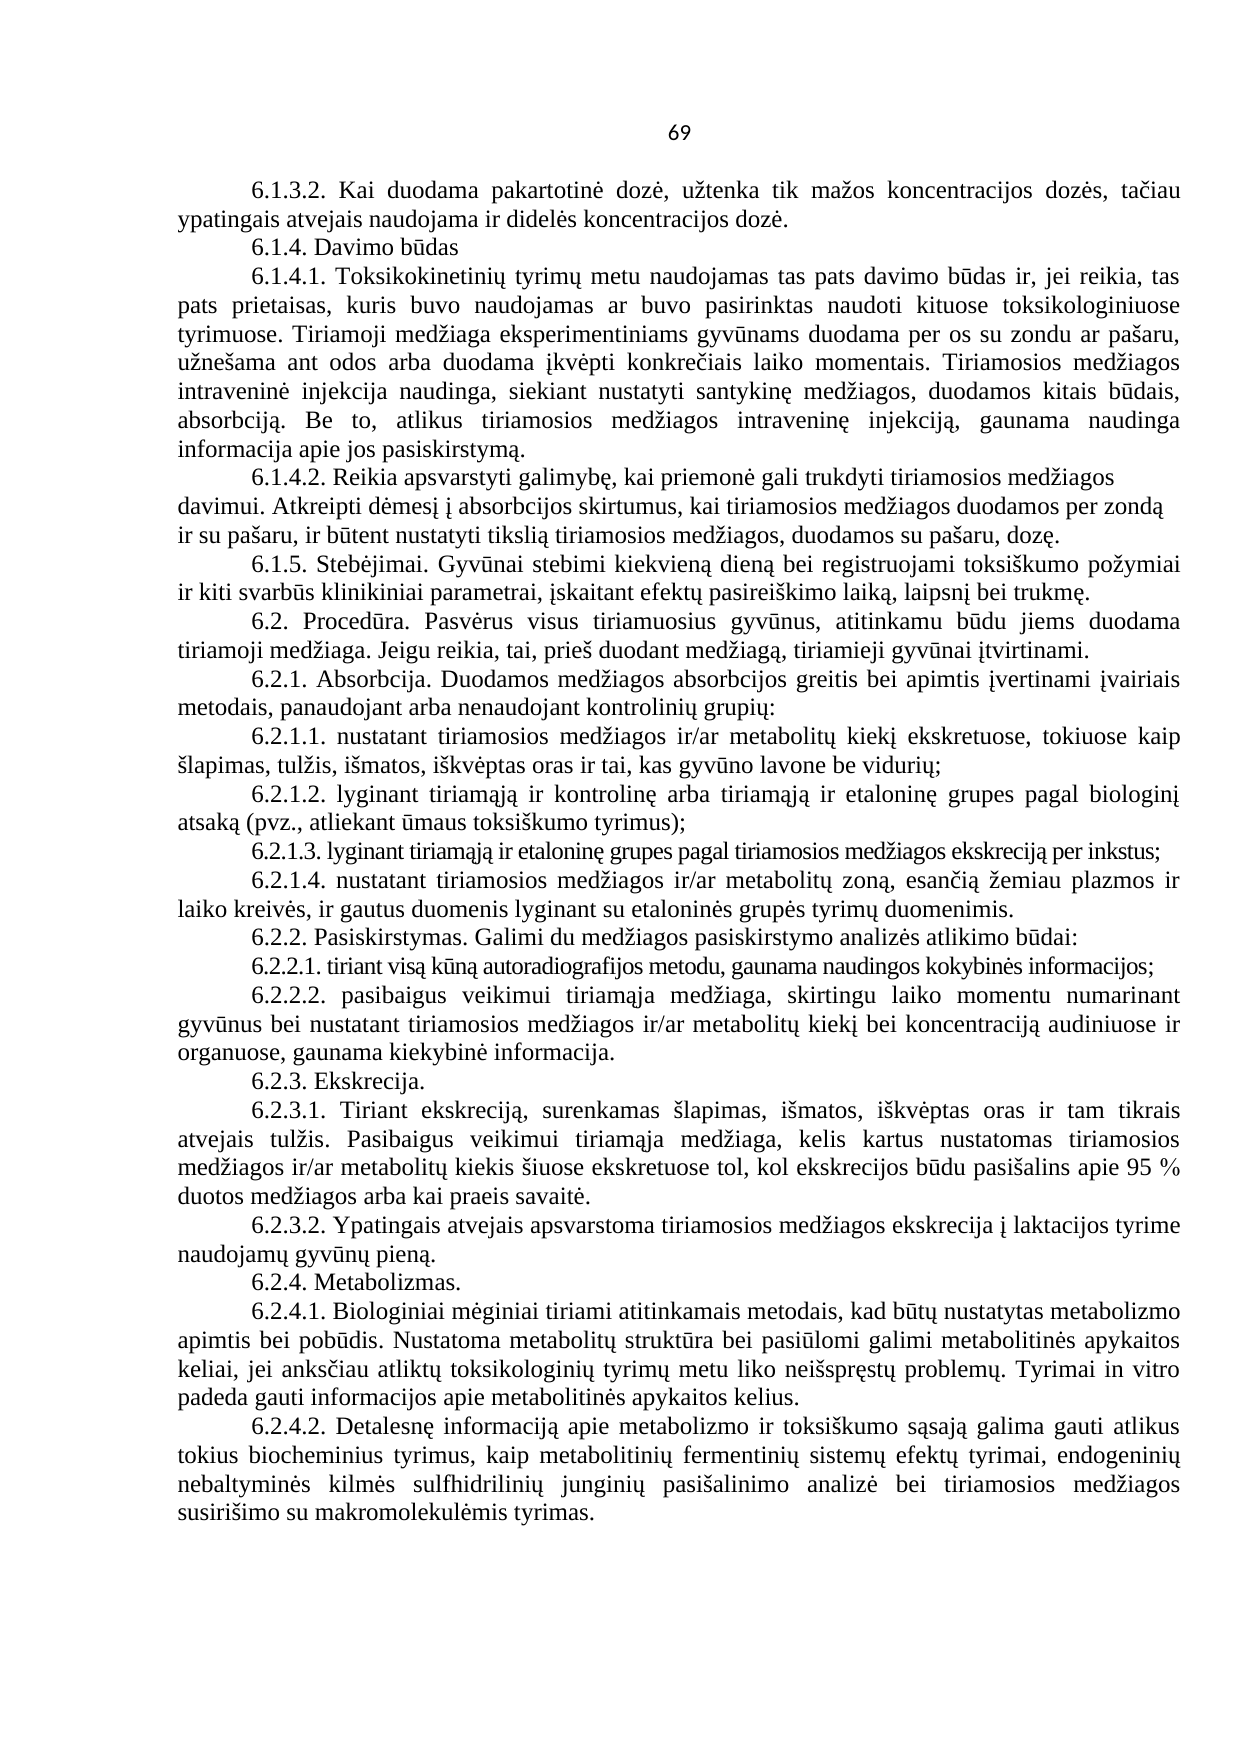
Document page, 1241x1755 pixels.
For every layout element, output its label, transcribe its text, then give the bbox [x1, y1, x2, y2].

text 6.2.4. Metabolizmas. [177, 1267, 1181, 1296]
text 6.2.2.1. tiriant visą kūną autoradiografijos metodu, gaunama naudingos kokybinės informacijos; [177, 951, 1181, 980]
text 6.2.4.2. Detalesnę informaciją apie metabolizmo ir toksiškumo sąsają galima gauti atlikus tokius biocheminius tyrimus, kaip metabolitinių fermentinių sistemų efektų tyrimai, endogeninių nebaltyminės kilmės sulfhidrilinių junginių pasišalinimo analizė bei tiriamosios medžiagos susirišimo su makromolekulėmis tyrimas. [177, 1411, 1181, 1526]
text 6.2.3.2. Ypatingais atvejais apsvarstoma tiriamosios medžiagos ekskrecija į laktacijos tyrime naudojamų gyvūnų pieną. [177, 1210, 1181, 1267]
text 6.2.2. Pasiskirstymas. Galimi du medžiagos pasiskirstymo analizės atlikimo būdai: [177, 922, 1181, 951]
text 6.2.1.3. lyginant tiriamąją ir etaloninę grupes pagal tiriamosios medžiagos ekskreciją per inkstus; [177, 836, 1181, 865]
text 6.1.4.2. Reikia apsvarstyti galimybę, kai priemonė gali trukdyti tiriamosios medžiagos davimui. Atkreipti dėmesį į absorbcijos skirtumus, kai tiriamosios medžiagos duodamos per zondą ir su pašaru, ir būtent nustatyti tikslią tiriamosios medžiagos, duodamos su pašaru, dozę. [177, 462, 1181, 549]
text 6.2.1.2. lyginant tiriamąją ir kontrolinę arba tiriamąją ir etaloninę grupes pagal biologinį atsaką (pvz., atliekant ūmaus toksiškumo tyrimus); [177, 779, 1181, 836]
text 6.2. Procedūra. Pasvėrus visus tiriamuosius gyvūnus, atitinkamu būdu jiems duodama tiriamoji medžiaga. Jeigu reikia, tai, prieš duodant medžiagą, tiriamieji gyvūnai įtvirtinami. [177, 606, 1181, 664]
text 6.2.1.1. nustatant tiriamosios medžiagos ir/ar metabolitų kiekį ekskretuose, tokiuose kaip šlapimas, tulžis, išmatos, iškvėptas oras ir tai, kas gyvūno lavone be vidurių; [177, 721, 1181, 779]
text 6.1.3.2. Kai duodama pakartotinė dozė, užtenka tik mažos koncentracijos dozės, tačiau ypatingais atvejais naudojama ir didelės koncentracijos dozė. [177, 175, 1181, 232]
text 6.1.5. Stebėjimai. Gyvūnai stebimi kiekvieną dieną bei registruojami toksiškumo požymiai ir kiti svarbūs klinikiniai parametrai, įskaitant efektų pasireiškimo laiką, laipsnį bei trukmę. [177, 549, 1181, 606]
text 6.2.1.4. nustatant tiriamosios medžiagos ir/ar metabolitų zoną, esančią žemiau plazmos ir laiko kreivės, ir gautus duomenis lyginant su etaloninės grupės tyrimų duomenimis. [177, 865, 1181, 922]
text 6.2.1. Absorbcija. Duodamos medžiagos absorbcijos greitis bei apimtis įvertinami įvairiais metodais, panaudojant arba nenaudojant kontrolinių grupių: [177, 664, 1181, 721]
text 6.2.3. Ekskrecija. [177, 1066, 1181, 1095]
text 6.2.3.1. Tiriant ekskreciją, surenkamas šlapimas, išmatos, iškvėptas oras ir tam tikrais atvejais tulžis. Pasibaigus veikimui tiriamąja medžiaga, kelis kartus nustatomas tiriamosios medžiagos ir/ar metabolitų kiekis šiuose ekskretuose tol, kol ekskrecijos būdu pasišalins apie 95  duotos medžiagos arba kai praeis savaitė. [177, 1095, 1181, 1210]
text 6.1.4. Davimo būdas [177, 232, 1181, 261]
text 6.1.4.1. Toksikokinetinių tyrimų metu naudojamas tas pats davimo būdas ir, jei reikia, tas pats prietaisas, kuris buvo naudojamas ar buvo pasirinktas naudoti kituose toksikologiniuose tyrimuose. Tiriamoji medžiaga eksperimentiniams gyvūnams duodama per os su zondu ar pašaru, užnešama ant odos arba duodama įkvėpti konkrečiais laiko momentais. Tiriamosios medžiagos intraveninė injekcija naudinga, siekiant nustatyti santykinę medžiagos, duodamos kitais būdais, absorbciją. Be to, atlikus tiriamosios medžiagos intraveninę injekciją, gaunama naudinga informacija apie jos pasiskirstymą. [177, 261, 1181, 462]
text 6.2.4.1. Biologiniai mėginiai tiriami atitinkamais metodais, kad būtų nustatytas metabolizmo apimtis bei pobūdis. Nustatoma metabolitų struktūra bei pasiūlomi galimi metabolitinės apykaitos keliai, jei anksčiau atliktų toksikologinių tyrimų metu liko neišspręstų problemų. Tyrimai in vitro padeda gauti informacijos apie metabolitinės apykaitos kelius. [177, 1296, 1181, 1411]
text 6.2.2.2. pasibaigus veikimui tiriamąja medžiaga, skirtingu laiko momentu numarinant gyvūnus bei nustatant tiriamosios medžiagos ir/ar metabolitų kiekį bei koncentraciją audiniuose ir organuose, gaunama kiekybinė informacija. [177, 980, 1181, 1066]
